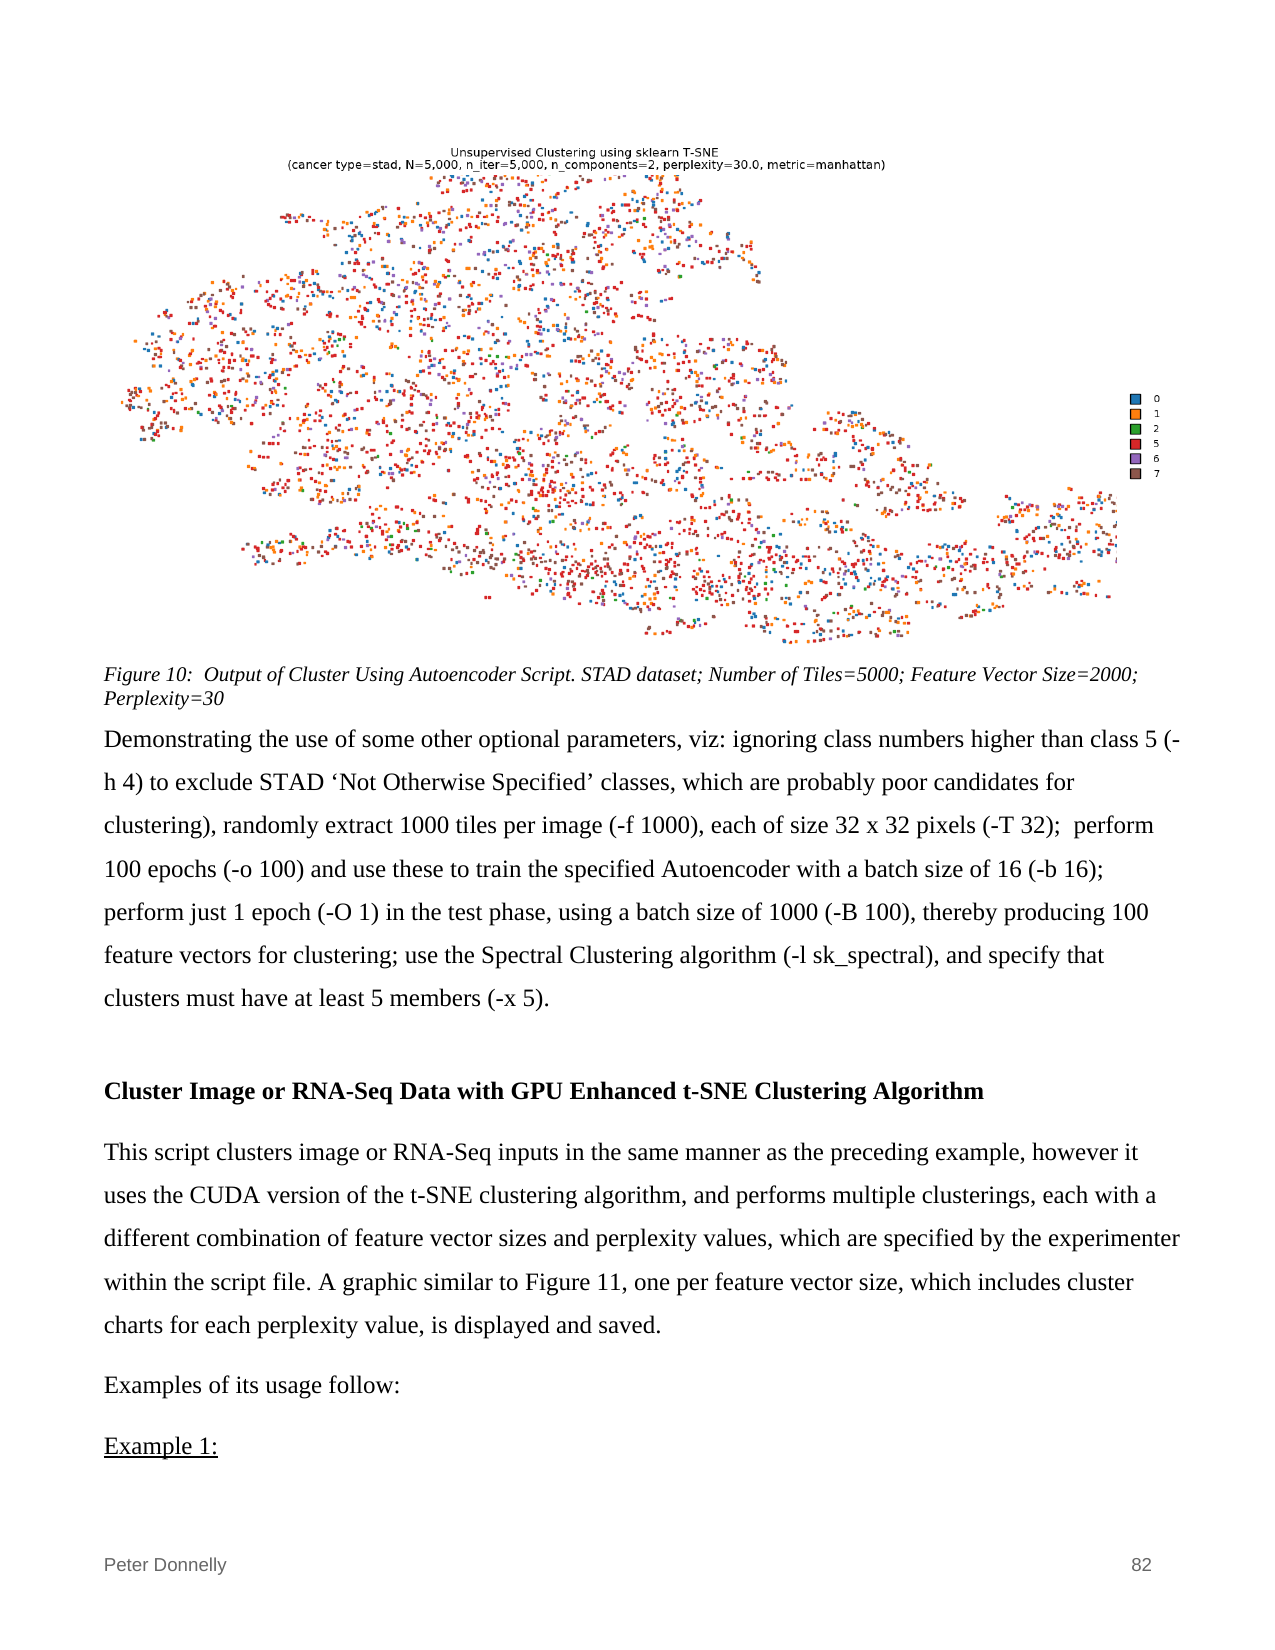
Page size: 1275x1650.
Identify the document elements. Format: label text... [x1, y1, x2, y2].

text Examples of its usage follow: [103, 1371, 1181, 1399]
picture [103, 132, 1182, 662]
text Cluster Image or RNA-Seq Data with GPU Enhanced t-SNE Clustering Algorithm [103, 1076, 1181, 1105]
text Demonstrating the use of some other optional parameters, viz: ignoring class numbers higher than class 5 (-h 4) to exclude STAD ‘Not Otherwise Specified’ classes, which are probably poor candidates for clustering), randomly extract 1000 tiles per image (-f 1000), each of size 32 x 32 pixels (-T 32); perform 100 epochs (-o 100) and use these to train the specified Autoencoder with a batch size of 16 (-b 16); perform just 1 epoch (-O 1) in the test phase, using a batch size of 1000 (-B 100), thereby producing 100 feature vectors for clustering; use the Spectral Clustering algorithm (-l sk_spectral), and specify that clusters must have at least 5 members (-x 5). [103, 710, 1181, 1012]
text This script clusters image or RNA-Seq inputs in the same manner as the preceding example, however it uses the CUDA version of the t-SNE clustering algorithm, and performs multiple clusterings, each with a different combination of feature vector sizes and perplexity values, which are specified by the experimenter within the script file. A graphic similar to Figure 11, one per feature vector size, which includes cluster charts for each perplexity value, is displayed and saved. [103, 1137, 1181, 1338]
text Figure 10: Output of Cluster Using Autoencoder Script. STAD dataset; Number of Tiles=5000; Feature Vector Size=2000; Perplexity=30 [103, 662, 1181, 710]
text Example 1: [103, 1431, 1181, 1460]
